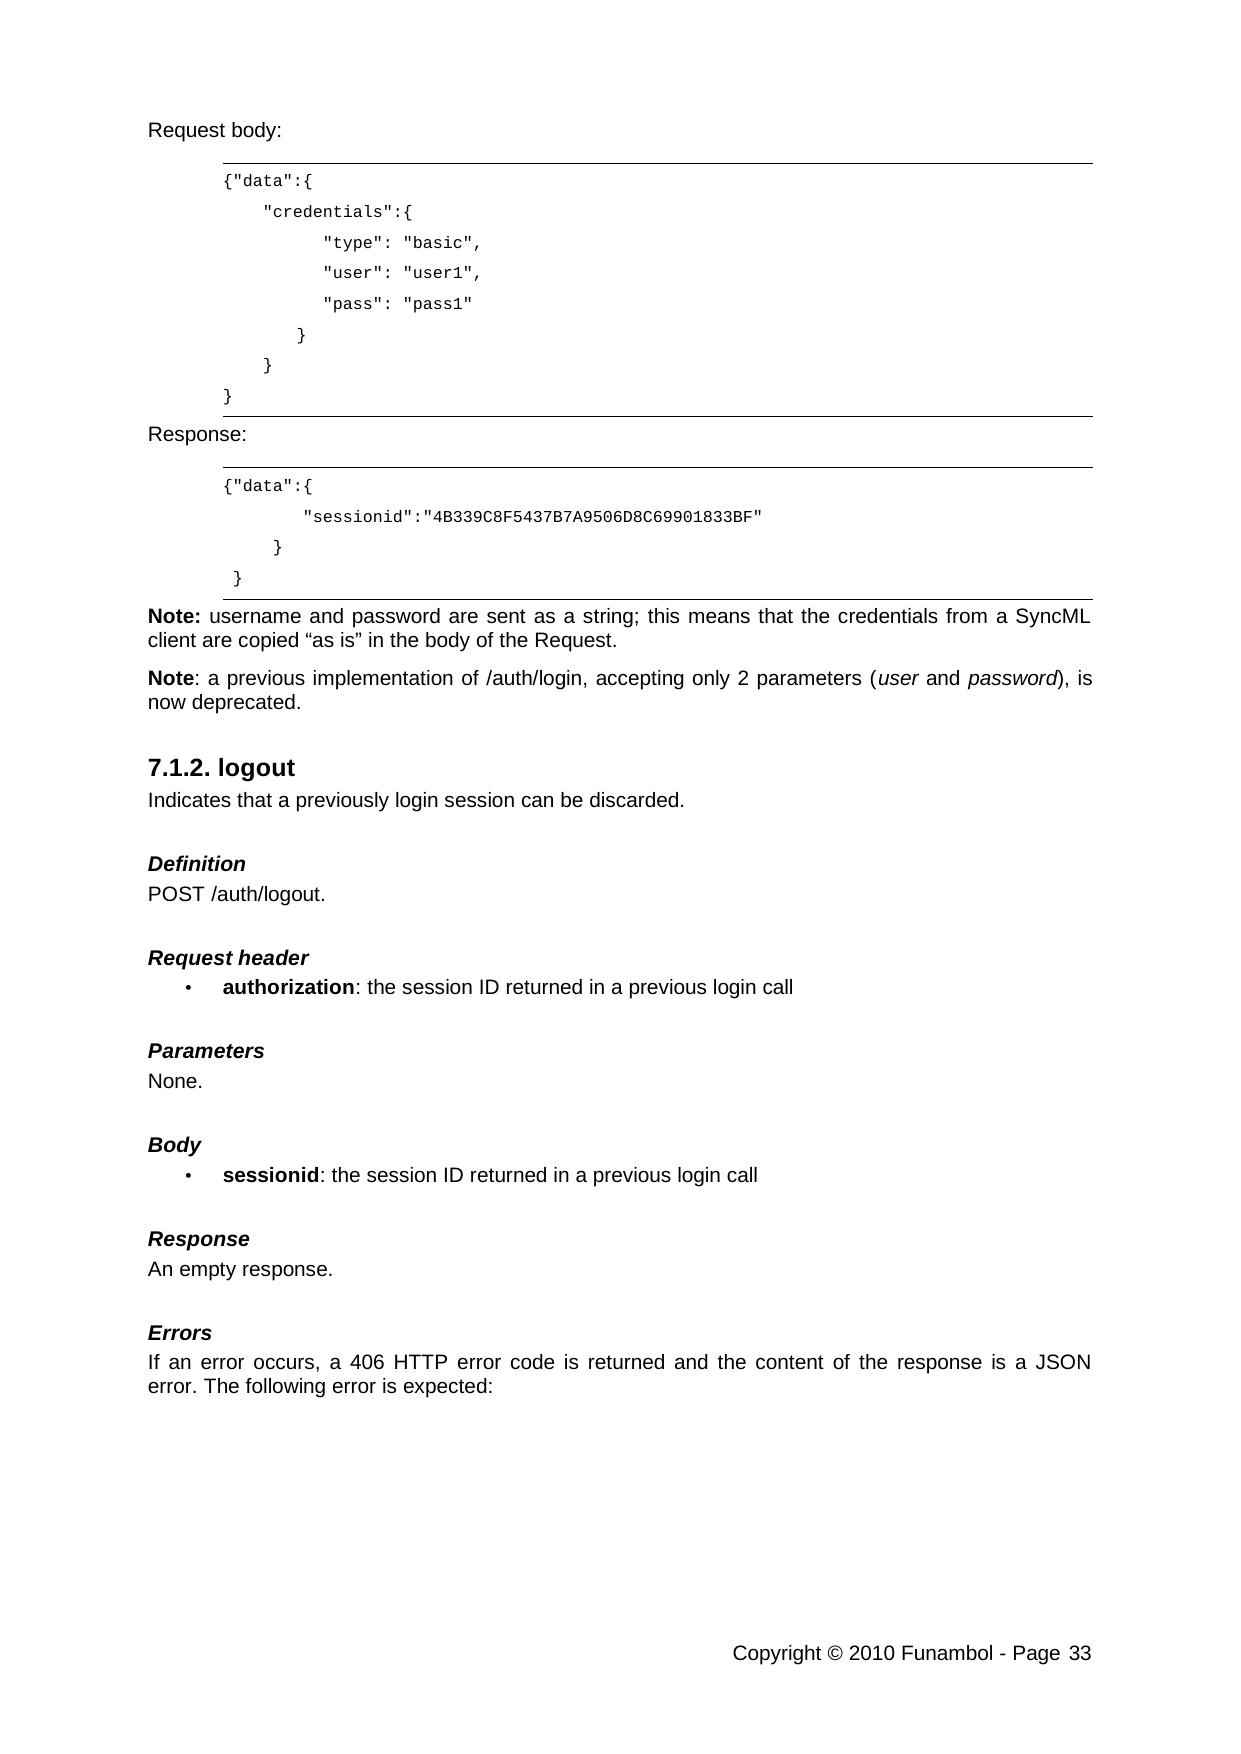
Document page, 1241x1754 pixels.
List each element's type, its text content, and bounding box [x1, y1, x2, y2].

text Request body: [148, 118, 1093, 142]
text } [223, 346, 1093, 376]
text } [223, 377, 1093, 416]
text "credentials":{ [223, 193, 1093, 222]
text } [223, 528, 1093, 558]
subtitle Errors [148, 1321, 1093, 1344]
subtitle logout [148, 754, 1093, 782]
text None. [148, 1069, 1093, 1093]
text {"data":{ [223, 468, 1093, 496]
subtitle Response [148, 1227, 1093, 1251]
text Note: a previous implementation of /auth/login, accepting only 2 parameters (user and password), is now deprecated. [148, 667, 1093, 714]
subtitle Body [148, 1133, 1093, 1157]
text } [223, 316, 1093, 345]
text {"data":{ [223, 164, 1093, 192]
text "type": "basic", [223, 224, 1093, 253]
text "sessionid":"4B339C8F5437B7A9506D8C69901833BF" [223, 498, 1093, 527]
text Indicates that a previously login session can be discarded. [148, 788, 1093, 812]
list sessionid: the session ID returned in a previous login call [185, 1163, 1093, 1187]
text An empty response. [148, 1257, 1093, 1281]
text "pass": "pass1" [223, 285, 1093, 314]
text } [223, 559, 1093, 599]
text If an error occurs, a 406 HTTP error code is returned and the content of the response is a JSON error. The following error is expected: [148, 1351, 1093, 1398]
subtitle Request header [148, 946, 1093, 969]
text Response: [148, 423, 1093, 446]
text "user": "user1", [223, 254, 1093, 284]
text POST /auth/logout. [148, 882, 1093, 906]
text Note: username and password are sent as a string; this means that the credentials from a SyncML client are copied “as is” in the body of the Request. [148, 605, 1093, 652]
subtitle Definition [148, 852, 1093, 876]
list authorization: the session ID returned in a previous login call [185, 976, 1093, 999]
subtitle Parameters [148, 1039, 1093, 1063]
